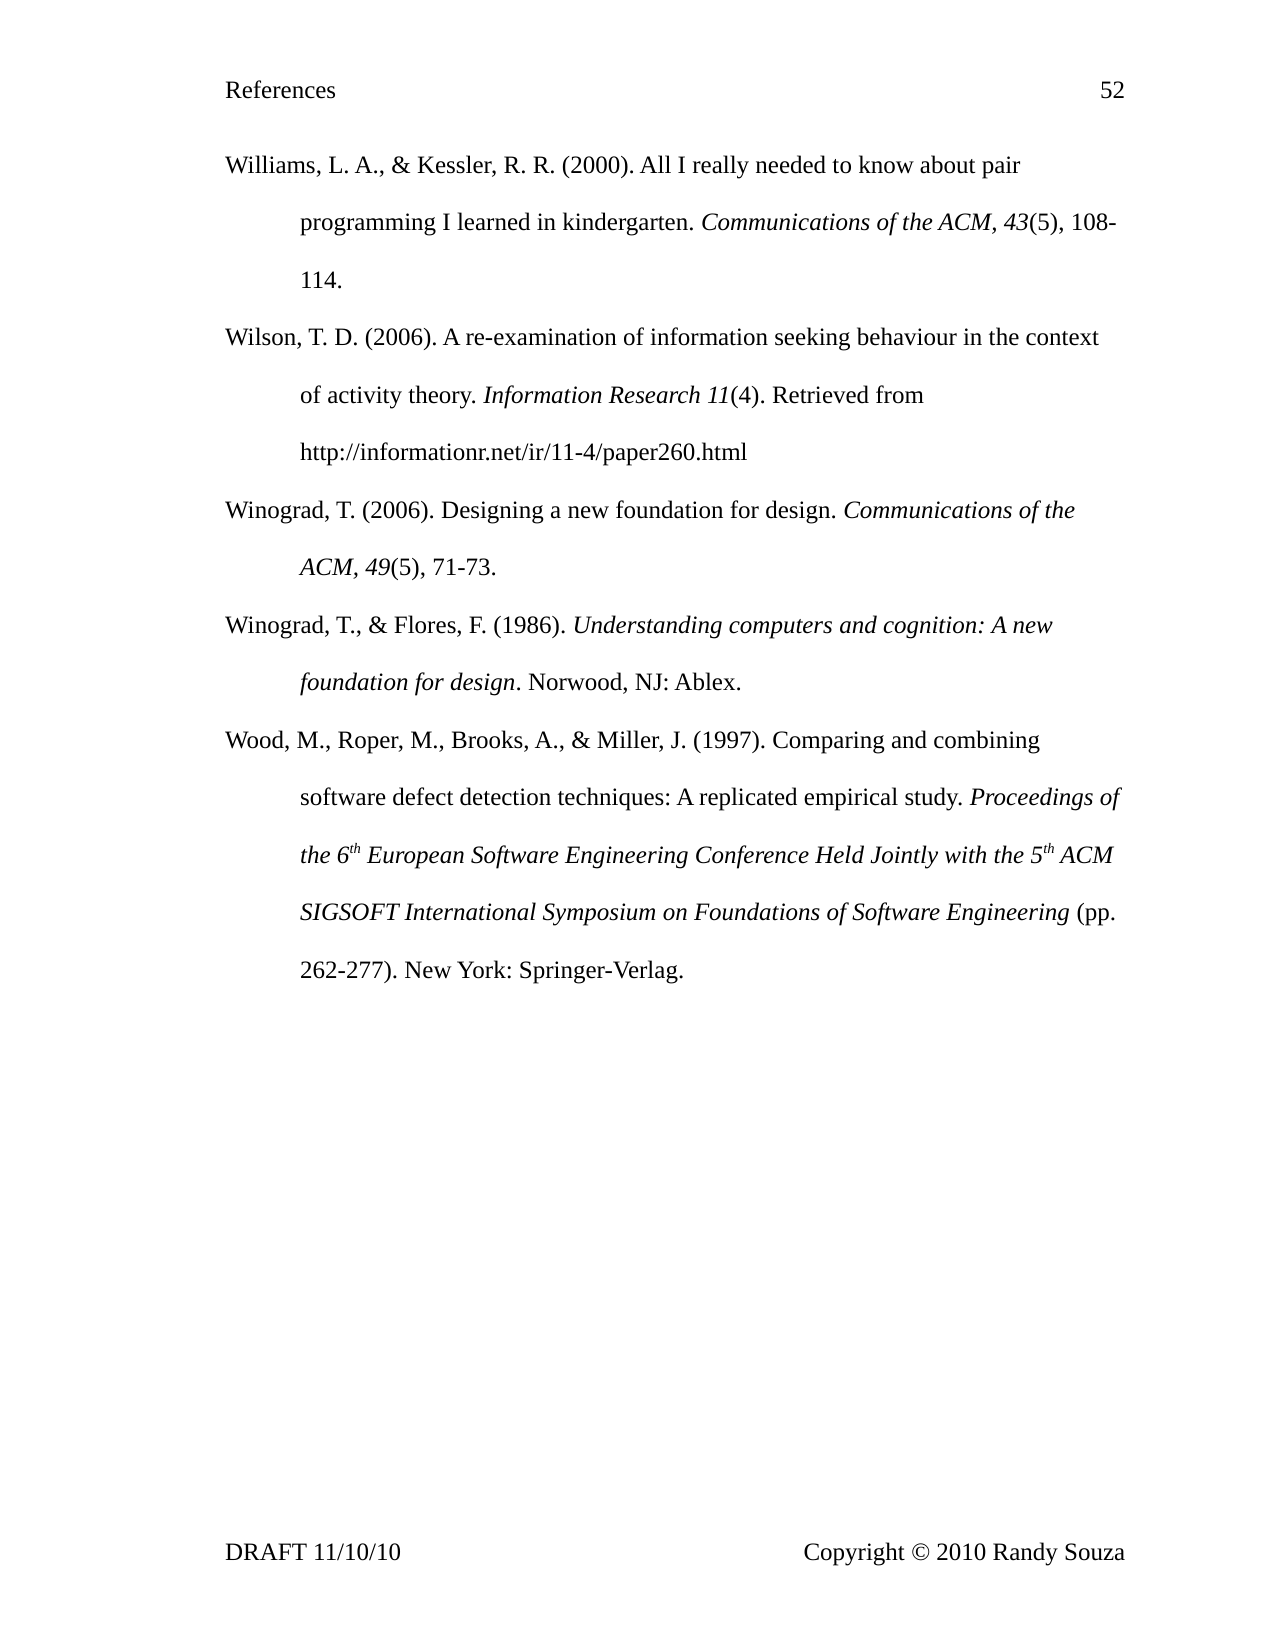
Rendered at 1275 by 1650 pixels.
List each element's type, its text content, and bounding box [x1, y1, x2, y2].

text Williams, L. A., & Kessler, R. R. (2000). All I really needed to know about pair programming I learned in kindergarten. Communications of the ACM, 43(5), 108-114. [225, 150, 1125, 294]
text Wilson, T. D. (2006). A re-examination of information seeking behaviour in the context of activity theory. Information Research 11(4). Retrieved from http://informationr.net/ir/11-4/paper260.html [225, 322, 1125, 466]
text Wood, M., Roper, M., Brooks, A., & Miller, J. (1997). Comparing and combining software defect detection techniques: A replicated empirical study. Proceedings of the 6th European Software Engineering Conference Held Jointly with the 5th ACM SIGSOFT International Symposium on Foundations of Software Engineering (pp. 262-277). New York: Springer-Verlag. [225, 725, 1125, 984]
text Winograd, T., & Flores, F. (1986). Understanding computers and cognition: A new foundation for design. Norwood, NJ: Ablex. [225, 610, 1125, 696]
text Winograd, T. (2006). Designing a new foundation for design. Communications of the ACM, 49(5), 71-73. [225, 495, 1125, 581]
